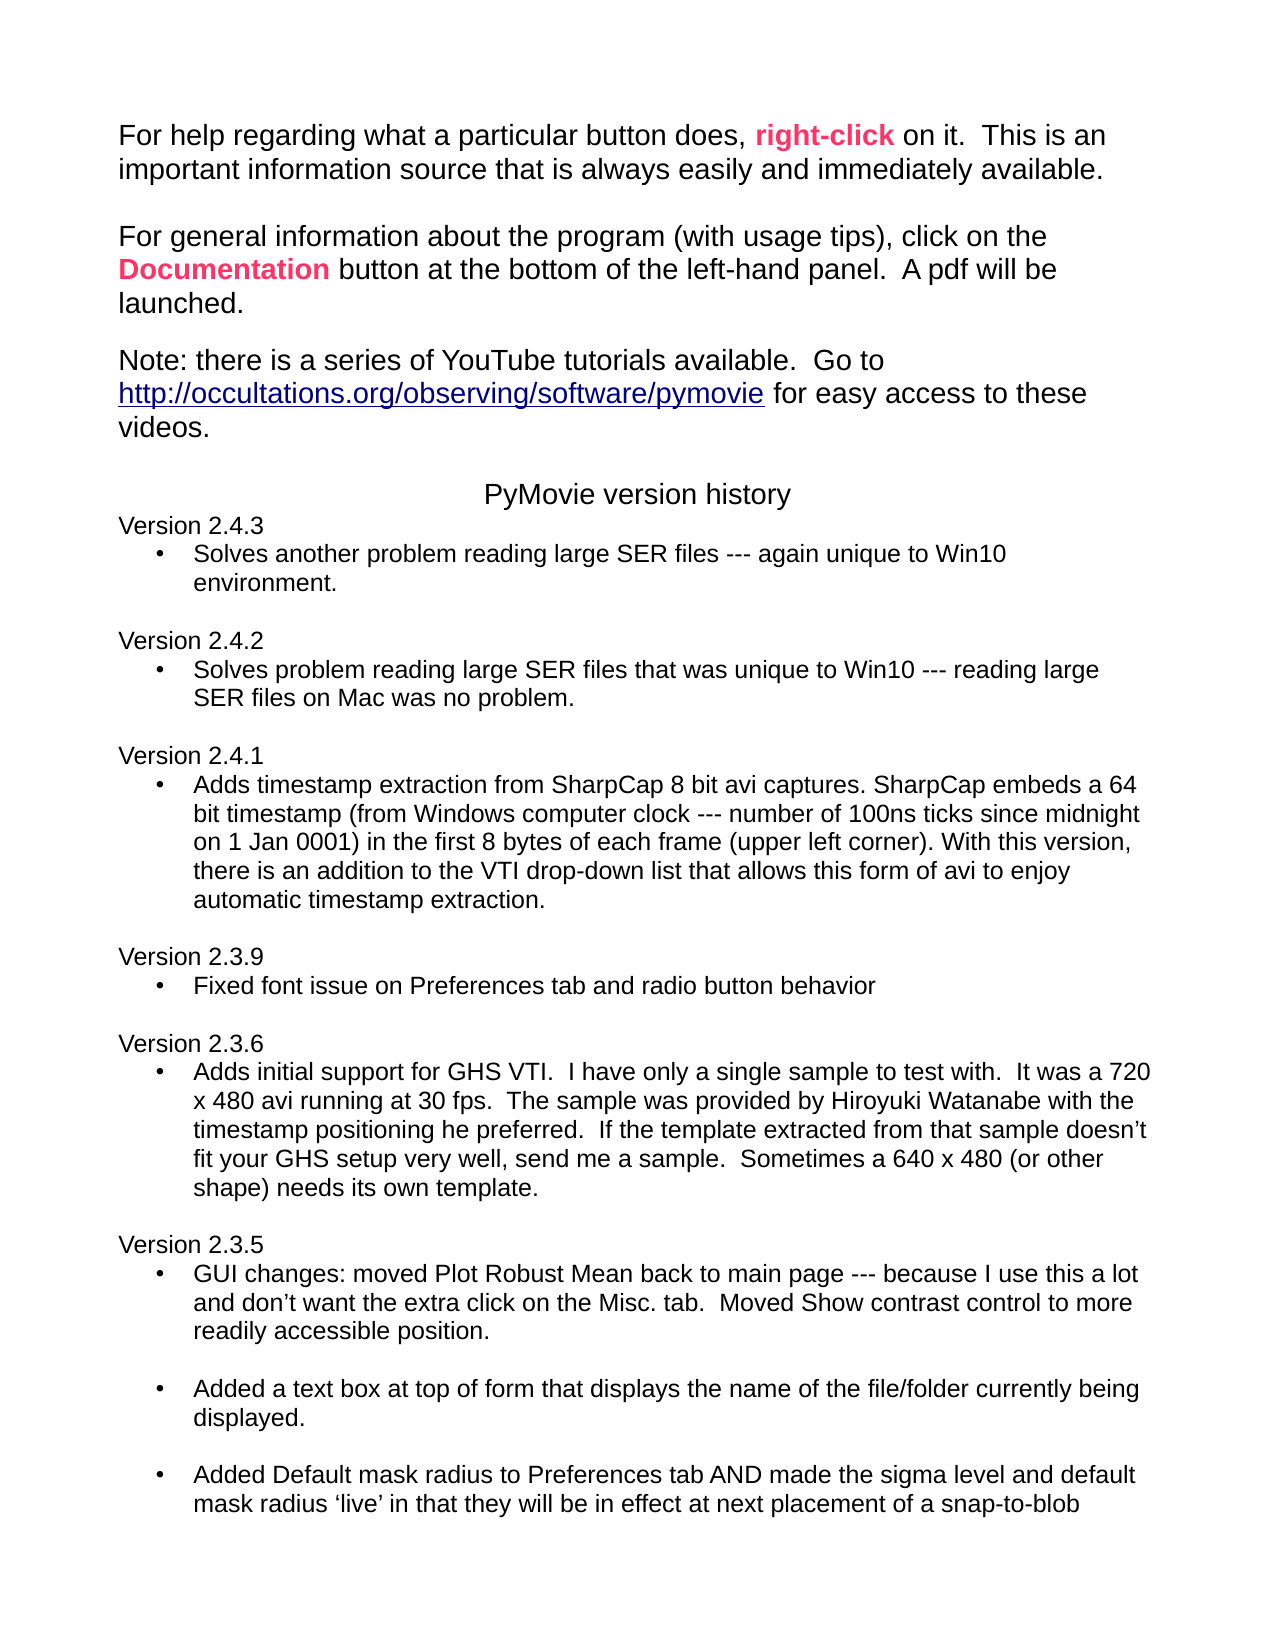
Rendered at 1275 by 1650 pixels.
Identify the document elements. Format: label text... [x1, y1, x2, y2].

text Version 2.3.5 [118, 1230, 1157, 1259]
list GUI changes: moved Plot Robust Mean back to main page --- because I use this a lot and don’t want the extra click on the Misc. tab. Moved Show contrast control to more readily accessible position. [156, 1259, 1157, 1374]
list Solves problem reading large SER files that was unique to Win10 --- reading large SER files on Mac was no problem. [156, 654, 1157, 741]
text Version 2.3.6 [118, 1029, 1157, 1057]
list Adds timestamp extraction from SharpCap 8 bit avi captures. SharpCap embeds a 64 bit timestamp (from Windows computer clock --- number of 100ns ticks since midnight on 1 Jan 0001) in the first 8 bytes of each frame (upper left corner). With this version, there is an addition to the VTI drop-down list that allows this form of avi to enjoy automatic timestamp extraction. [156, 770, 1157, 942]
text Version 2.4.1 [118, 741, 1157, 770]
text Version 2.4.2 [118, 626, 1157, 654]
list Solves another problem reading large SER files --- again unique to Win10 environment. [156, 539, 1157, 626]
text For general information about the program (with usage tips), click on the Documentation button at the bottom of the left-hand panel. A pdf will be launched. [118, 219, 1157, 319]
text Note: there is a series of YouTube tutorials available. Go to http://occultations.org/observing/software/pymovie for easy access to these videos. [118, 343, 1157, 444]
list Fixed font issue on Preferences tab and radio button behavior [156, 971, 1157, 1029]
list Adds initial support for GHS VTI. I have only a single sample to test with. It was a 720 x 480 avi running at 30 fps. The sample was provided by Hiroyuki Watanabe with the timestamp positioning he preferred. If the template extracted from that sample doesn’t fit your GHS setup very well, send me a sample. Sometimes a 640 x 480 (or other shape) needs its own template. [156, 1057, 1157, 1230]
text Version 2.3.9 [118, 942, 1157, 971]
text Version 2.4.3 [118, 511, 1157, 539]
list Added a text box at top of form that displays the name of the file/folder currently being displayed. [156, 1374, 1157, 1460]
text For help regarding what a particular button does, right-click on it. This is an important information source that is always easily and immediately available. [118, 118, 1157, 185]
text PyMovie version history [118, 477, 1157, 511]
list Added Default mask radius to Preferences tab AND made the sigma level and default mask radius ‘live’ in that they will be in effect at next placement of a snap-to-blob [156, 1460, 1157, 1518]
